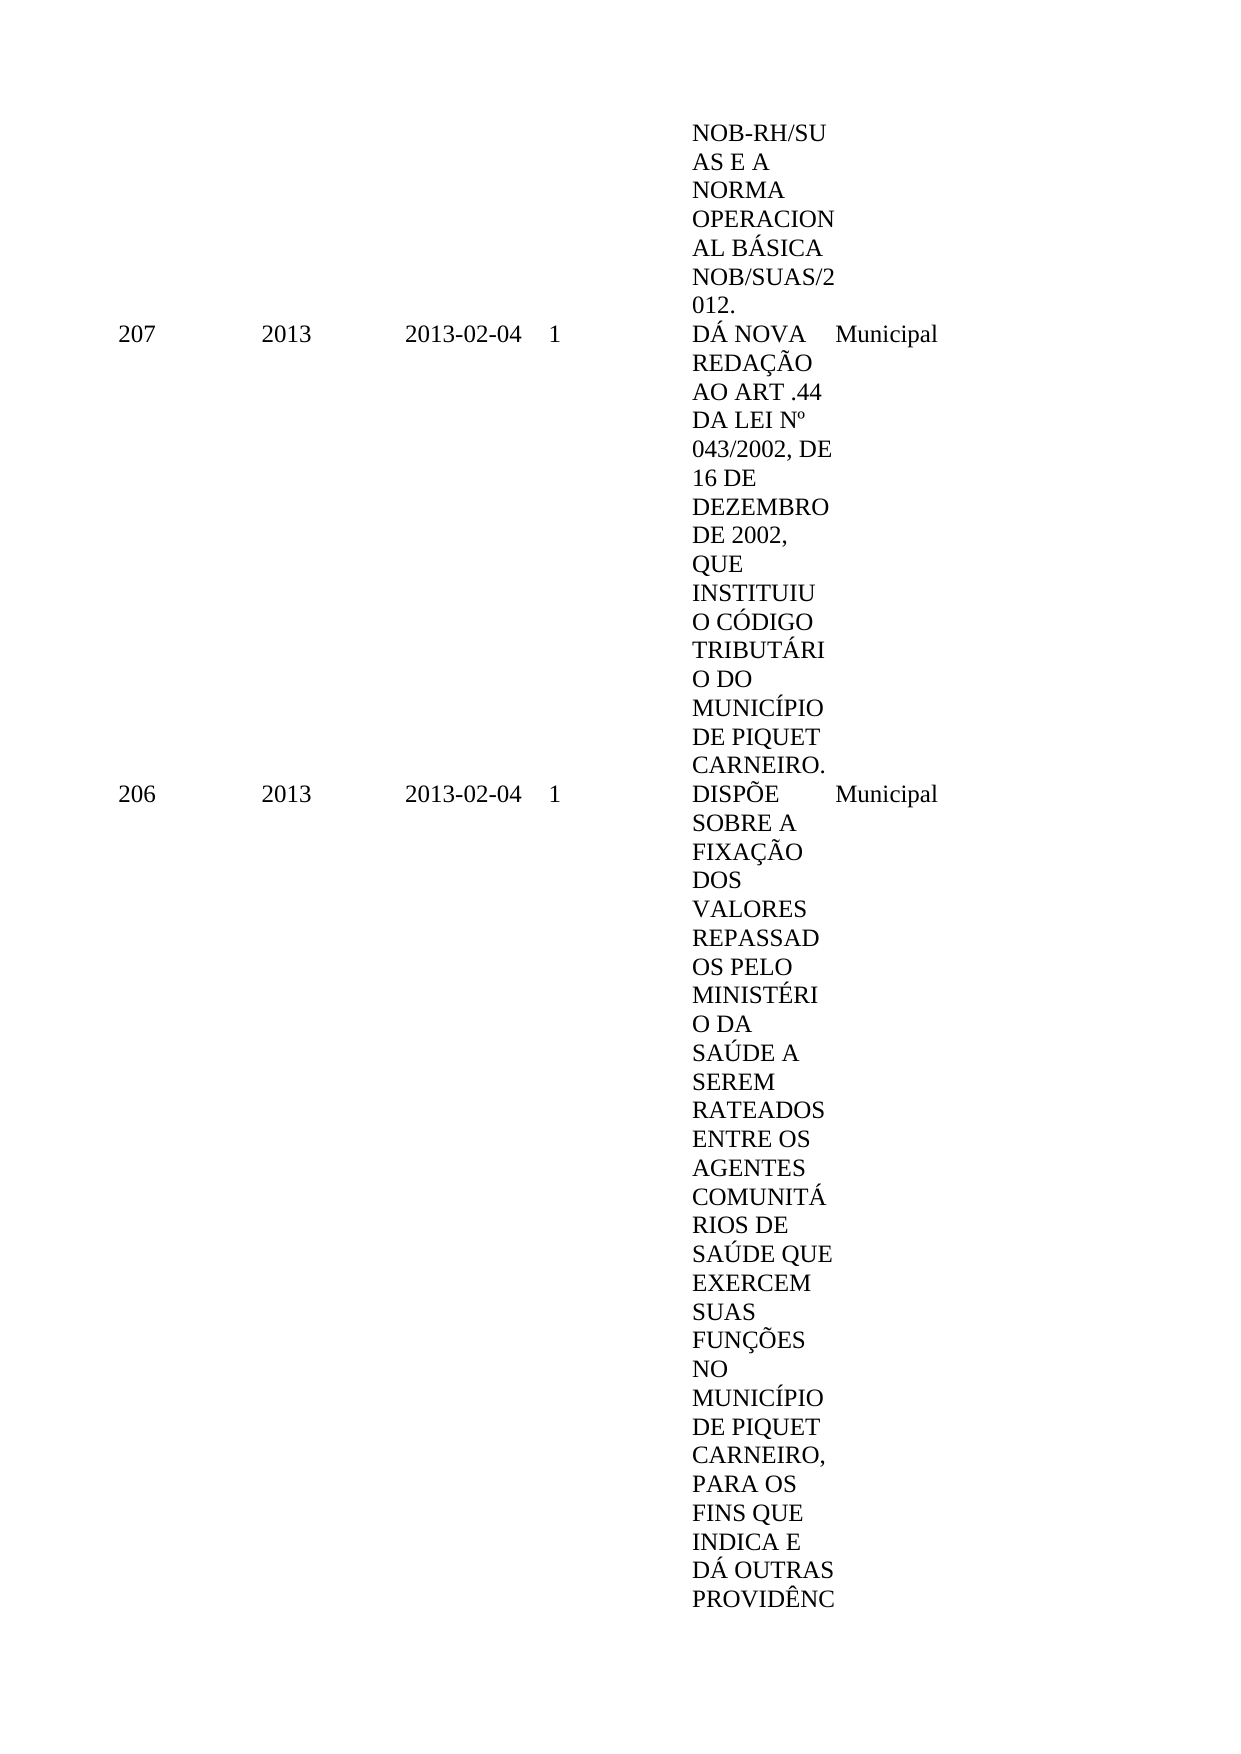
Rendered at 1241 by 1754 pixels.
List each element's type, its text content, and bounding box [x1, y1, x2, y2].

table_cell [979, 118, 1122, 319]
table_cell 2013 [261, 319, 405, 779]
table_cell [979, 319, 1122, 779]
table_cell Municipal [835, 319, 979, 779]
table_cell [261, 118, 405, 319]
table_cell DÁ NOVA REDAÇÃO AO ART .44 DA LEI Nº 043/2002, DE 16 DE DEZEMBRO DE 2002, QUE INSTITUIU O CÓDIGO TRIBUTÁRIO DO MUNICÍPIO DE PIQUET CARNEIRO. [692, 319, 835, 779]
table_cell [118, 118, 261, 319]
table_cell [548, 118, 692, 319]
table_cell [979, 779, 1122, 1613]
table_cell 1 [548, 319, 692, 779]
table_cell 206 [118, 779, 261, 1613]
table_cell 1 [548, 779, 692, 1613]
table_cell 207 [118, 319, 261, 779]
table_cell [405, 118, 548, 319]
table_cell [835, 118, 979, 319]
table_cell DISPÕE SOBRE A FIXAÇÃO DOS VALORES REPASSADOS PELO MINISTÉRIO DA SAÚDE A SEREM RATEADOS ENTRE OS AGENTES COMUNITÁRIOS DE SAÚDE QUE EXERCEM SUAS FUNÇÕES NO MUNICÍPIO DE PIQUET CARNEIRO, PARA OS FINS QUE INDICA E DÁ OUTRAS PROVIDÊNC [692, 779, 835, 1613]
table_cell 2013 [261, 779, 405, 1613]
table_cell Municipal [835, 779, 979, 1613]
table_cell 2013-02-04 [405, 779, 548, 1613]
table_cell 2013-02-04 [405, 319, 548, 779]
table_cell NOB-RH/SUAS E A NORMA OPERACIONAL BÁSICA NOB/SUAS/2012. [692, 118, 835, 319]
